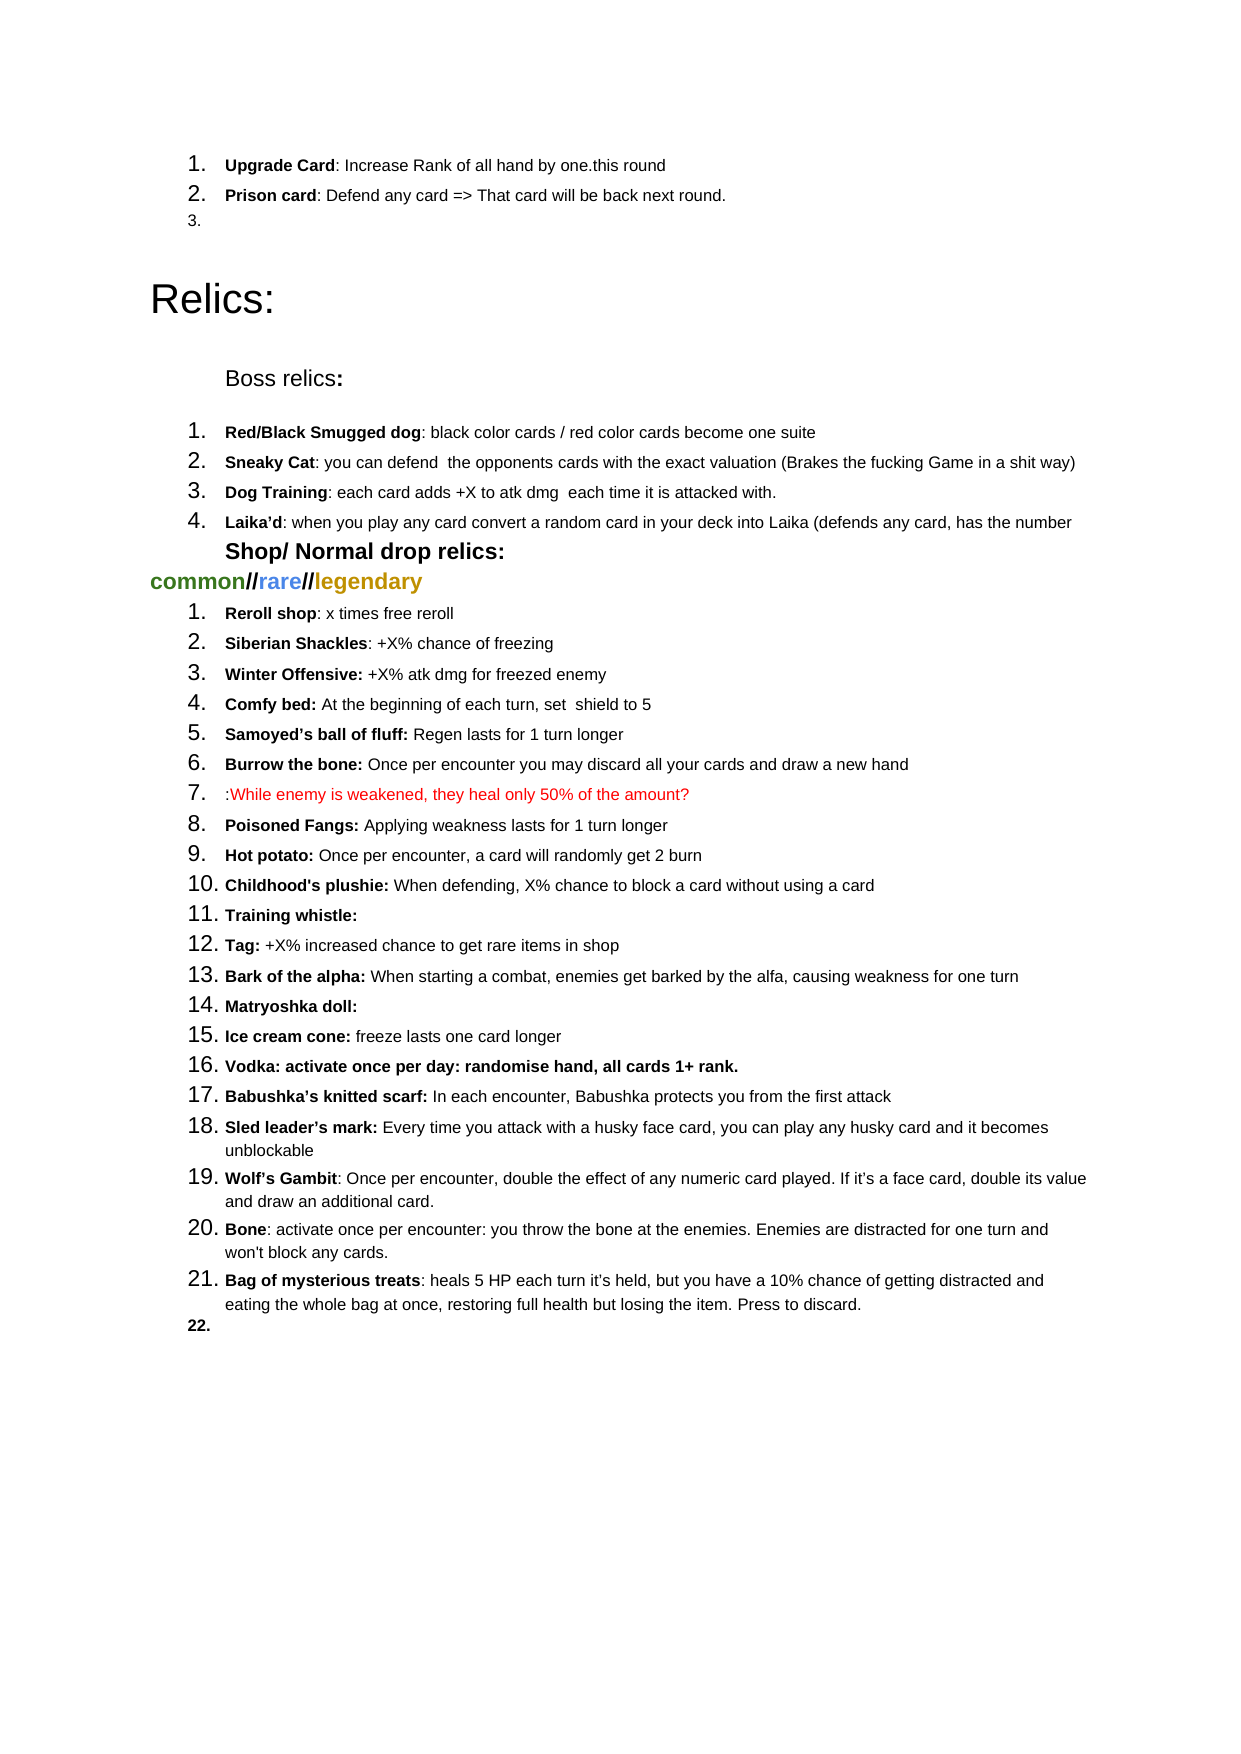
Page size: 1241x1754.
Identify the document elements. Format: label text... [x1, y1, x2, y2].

list Sneaky Cat: you can defend the opponents cards with the exact valuation (Brakes the fucking Game in a shit way) [187, 447, 1090, 473]
text Shop/ Normal drop relics: [150, 538, 1090, 564]
list :While enemy is weakened, they heal only 50% of the amount? [187, 779, 1090, 806]
list Samoyed’s ball of fluff: Regen lasts for 1 turn longer [187, 719, 1090, 745]
list Babushka’s knitted scarf: In each encounter, Babushka protects you from the first attack [187, 1081, 1090, 1108]
list Comfy bed: At the beginning of each turn, set shield to 5 [187, 689, 1090, 715]
list Red/Black Smugged dog: black color cards / red color cards become one suite [187, 417, 1090, 443]
list Hot potato: Once per encounter, a card will randomly get 2 burn [187, 840, 1090, 866]
list Training whistle: [187, 900, 1090, 927]
list Poisoned Fangs: Applying weakness lasts for 1 turn longer [187, 809, 1090, 836]
text common//rare//legendary [150, 568, 1090, 594]
list Laika’d: when you play any card convert a random card in your deck into Laika (defends any card, has the number [187, 507, 1090, 534]
list Dog Training: each card adds +X to atk dmg each time it is attacked with. [187, 477, 1090, 504]
text Boss relics: [150, 334, 1090, 391]
list Vodka: activate once per day: randomise hand, all cards 1+ rank. [187, 1051, 1090, 1078]
list Upgrade Card: Increase Rank of all hand by one.this round [187, 150, 1090, 176]
list Siberian Shackles: +X% chance of freezing [187, 628, 1090, 655]
list Bark of the alpha: When starting a combat, enemies get barked by the alfa, causing weakness for one turn [187, 961, 1090, 987]
list Winter Offensive: +X% atk dmg for freezed enemy [187, 658, 1090, 685]
list Sled leader’s mark: Every time you attack with a husky face card, you can play any husky card and it becomes unblockable [187, 1112, 1090, 1160]
list Prison card: Defend any card => That card will be back next round. [187, 180, 1090, 207]
list Wolf’s Gambit: Once per encounter, double the effect of any numeric card played. If it’s a face card, double its value and draw an additional card. [187, 1163, 1090, 1211]
list Bone: activate once per encounter: you throw the bone at the enemies. Enemies are distracted for one turn and won't block any cards. [187, 1214, 1090, 1262]
list Matryoshka doll: [187, 991, 1090, 1017]
list Bag of mysterious treats: heals 5 HP each turn it’s held, but you have a 10% chance of getting distracted and eating the whole bag at once, restoring full health but losing the item. Press to discard. [187, 1265, 1090, 1313]
subtitle Relics: [150, 274, 1090, 322]
list Reroll shop: x times free reroll [187, 598, 1090, 624]
list Childhood's plushie: When defending, X% chance to block a card without using a card [187, 870, 1090, 896]
list Tag: +X% increased chance to get rare items in shop [187, 930, 1090, 957]
list Burrow the bone: Once per encounter you may discard all your cards and draw a new hand [187, 749, 1090, 776]
list Ice cream cone: freeze lasts one card longer [187, 1021, 1090, 1047]
